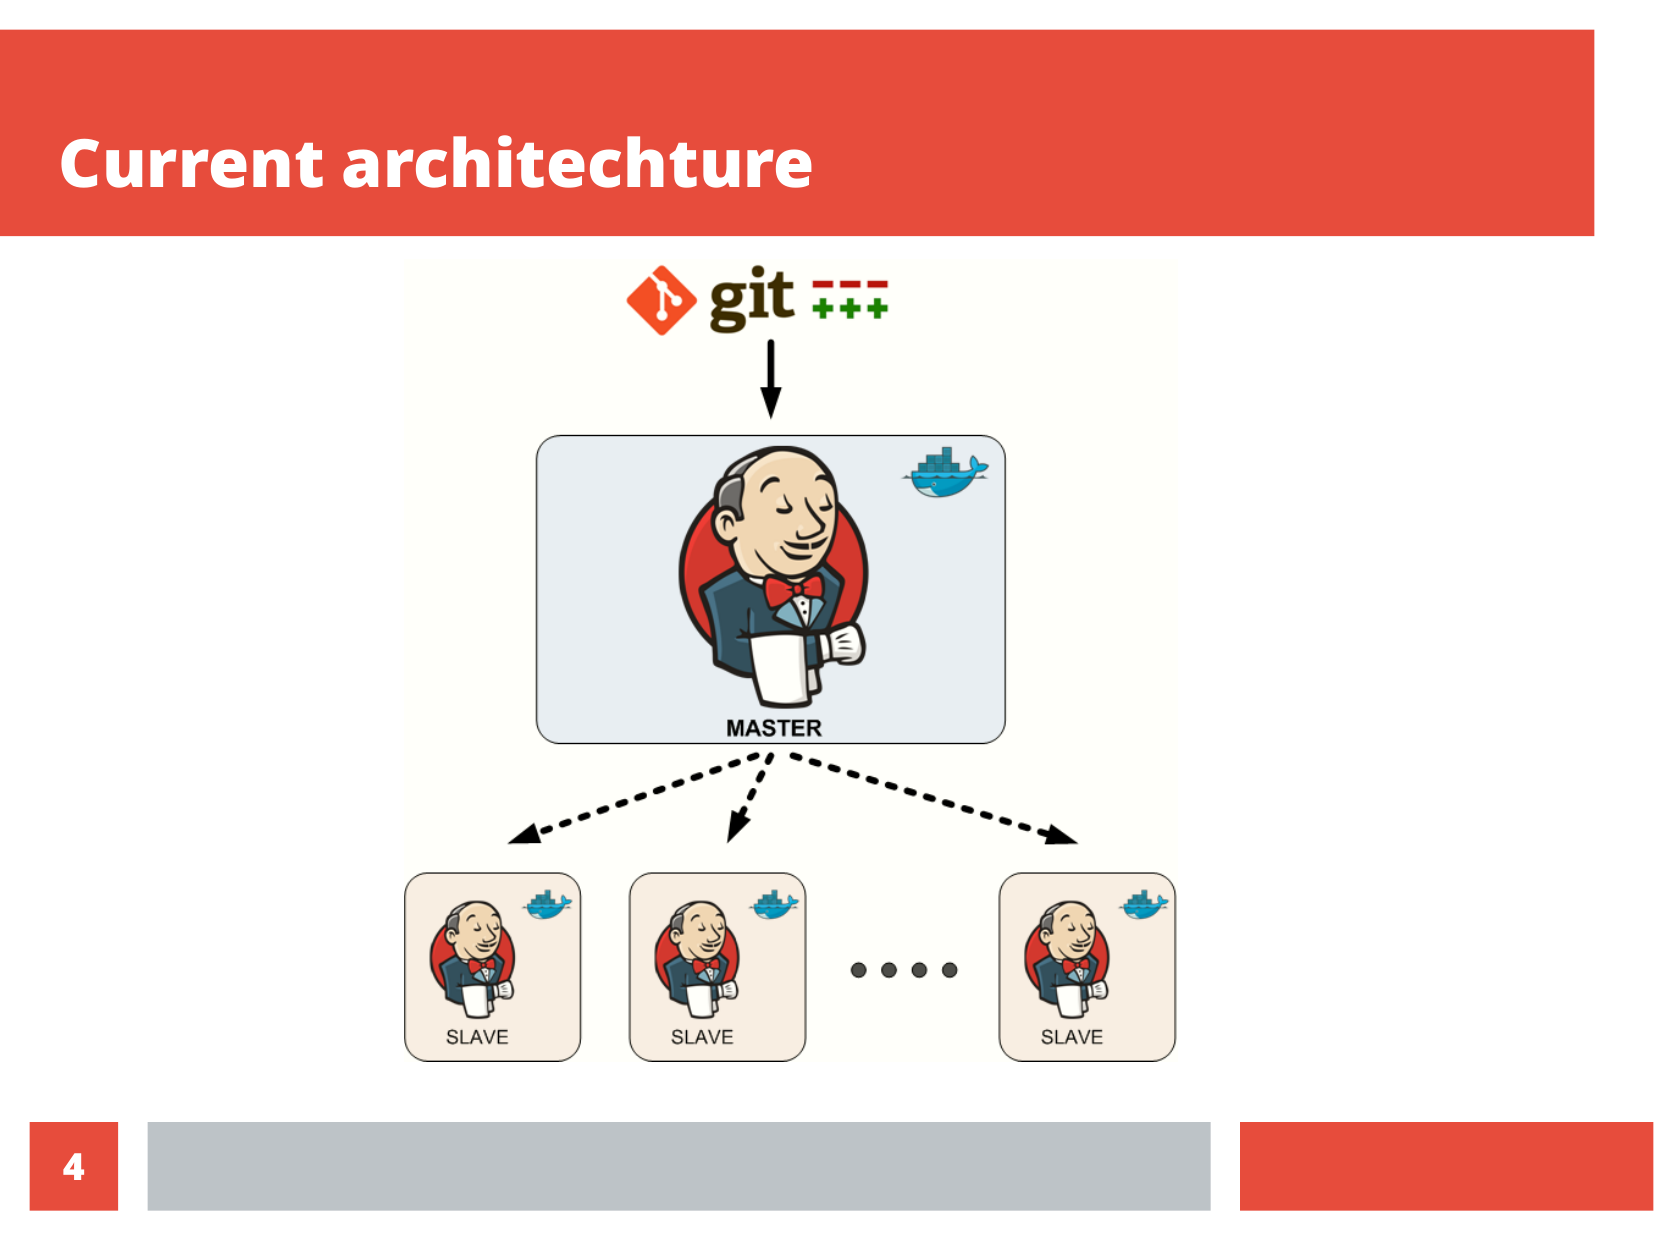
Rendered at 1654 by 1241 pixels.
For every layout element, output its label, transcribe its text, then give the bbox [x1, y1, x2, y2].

title Current architechture [59, 59, 1595, 207]
picture [404, 259, 1178, 1062]
